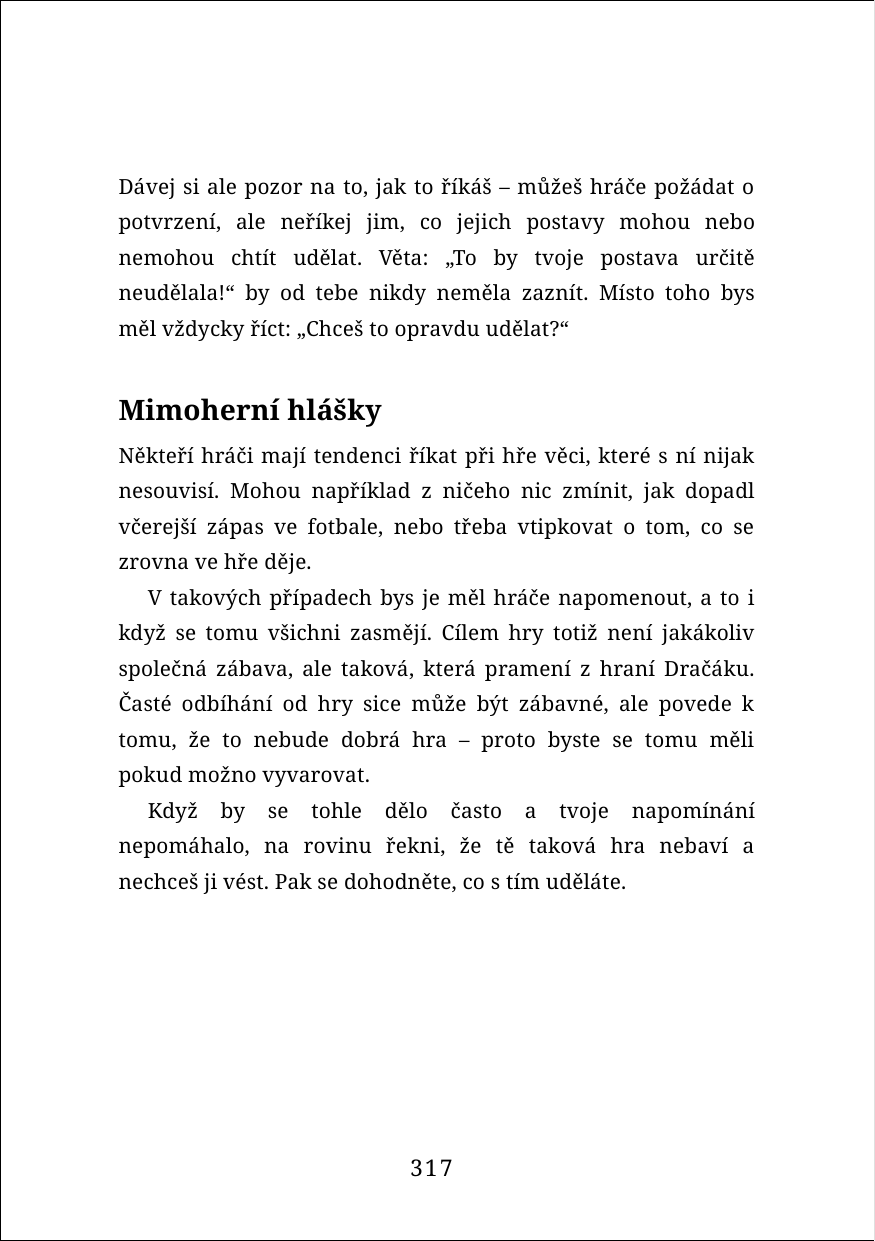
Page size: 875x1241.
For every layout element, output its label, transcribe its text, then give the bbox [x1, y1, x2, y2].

text Někteří hráči mají tendenci říkat při hře věci, které s ní nijak nesouvisí. Mohou například z ničeho nic zmínit, jak dopadl včerejší zápas ve fotbale, nebo třeba vtipkovat o tom, co se zrovna ve hře děje. V takových případech bys je měl hráče napomenout, a to i když se tomu všichni zasmějí. Cílem hry totiž není jakákoliv společná zábava, ale taková, která pramení z hraní Dračáku. Časté odbíhání od hry sice může být zábavné, ale povede k tomu, že to nebude dobrá hra – proto byste se tomu měli pokud možno vyvarovat. Když by se tohle dělo často a tvoje napomínání nepomáhalo, na rovinu řekni, že tě taková hra nebaví a nechceš ji vést. Pak se dohodněte, co s tím uděláte. [118, 441, 756, 896]
text Dávej si ale pozor na to, jak to říkáš – můžeš hráče požádat o potvrzení, ale neříkej jim, co jejich postavy mohou nebo nemohou chtít udělat. Věta: „To by tvoje postava určitě neudělala!“ by od tebe nikdy neměla zaznít. Místo toho bys měl vždycky říct: „Chceš to opravdu udělat?“ [118, 172, 756, 342]
subtitle Mimoherní hlášky [118, 391, 756, 429]
